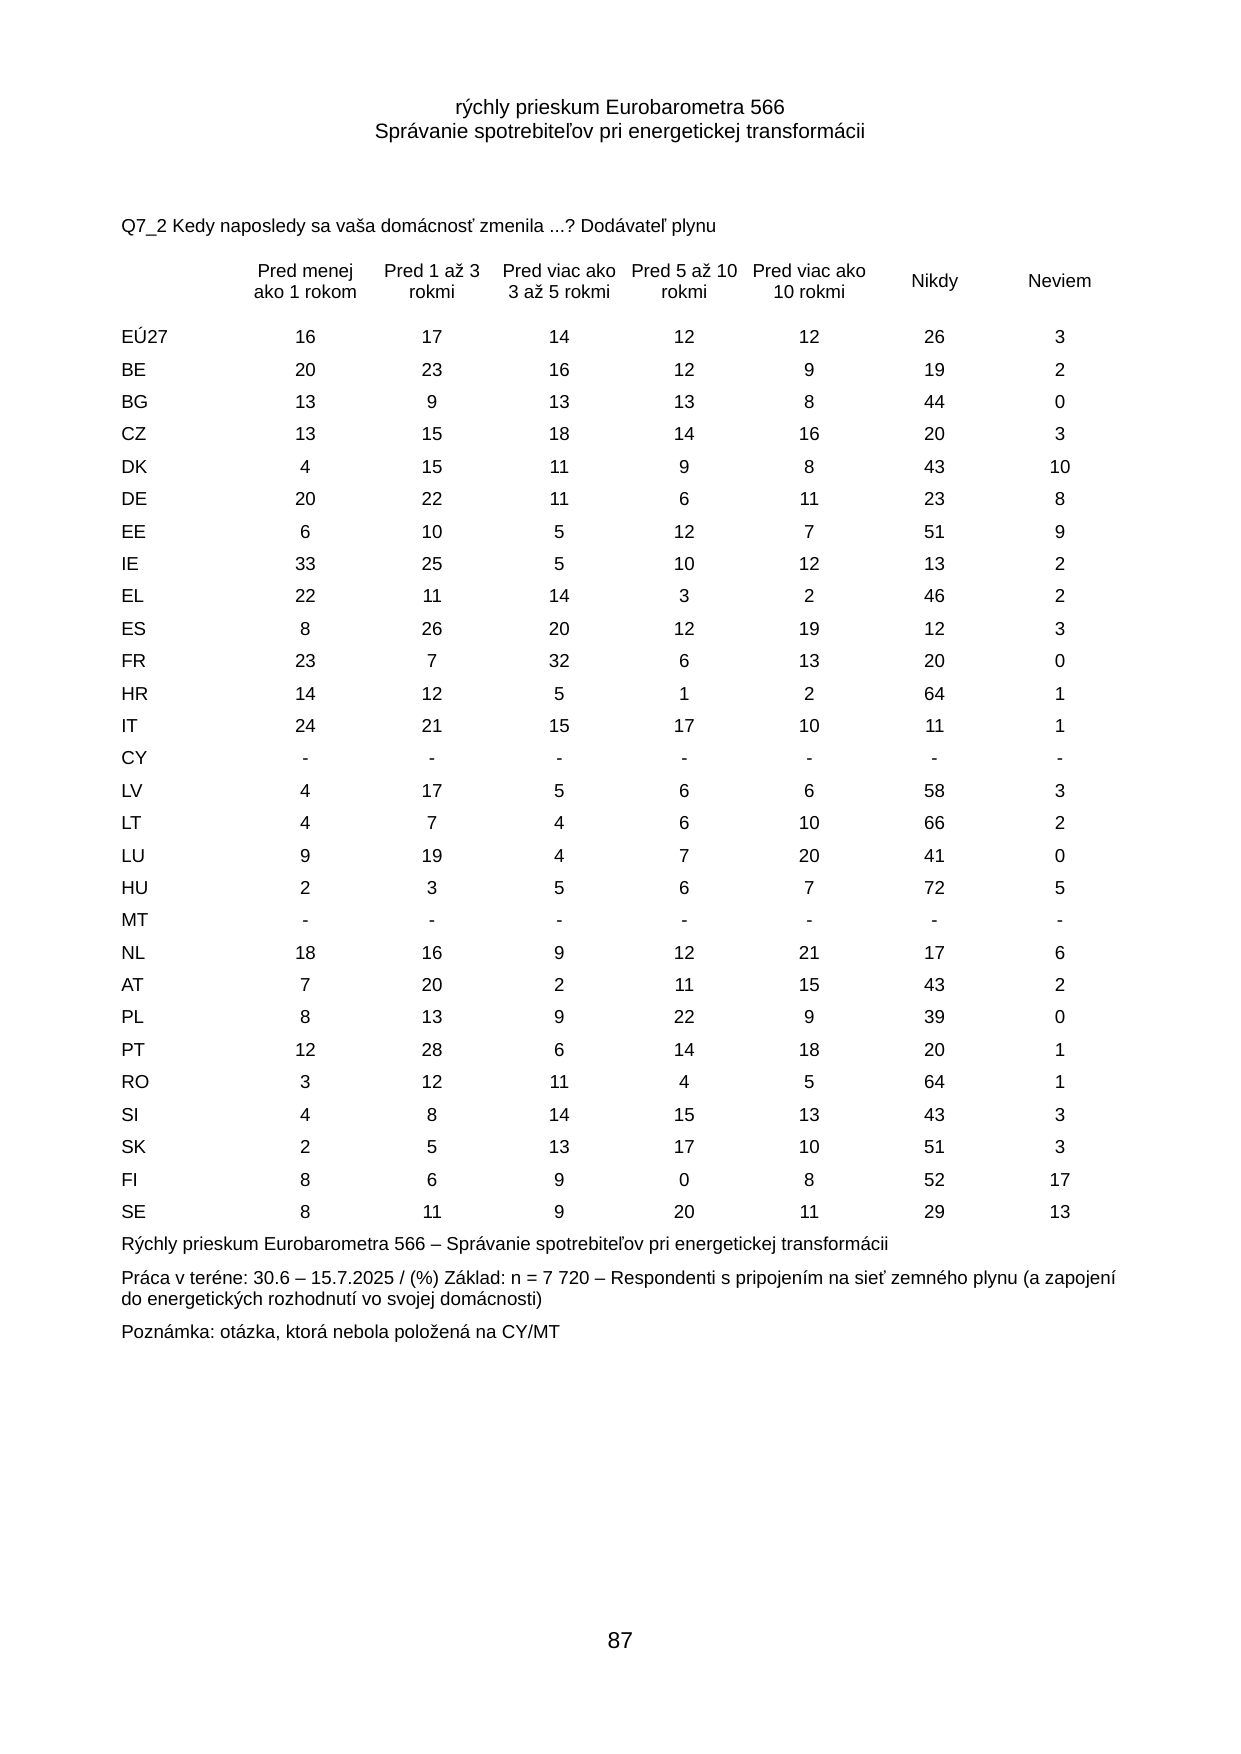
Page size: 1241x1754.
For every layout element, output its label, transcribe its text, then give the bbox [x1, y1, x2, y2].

table_cell 2 [997, 580, 1122, 612]
table_cell 15 [497, 709, 622, 742]
table_cell 20 [243, 353, 367, 385]
table_cell 22 [622, 1001, 747, 1033]
table_cell IE [118, 548, 243, 580]
table_cell EÚ27 [118, 321, 243, 353]
table_cell 0 [997, 645, 1122, 677]
table_cell 17 [622, 1131, 747, 1163]
table_cell 12 [622, 515, 747, 547]
table_cell 13 [622, 385, 747, 418]
table_cell 11 [367, 1195, 497, 1228]
table_cell PL [118, 1001, 243, 1033]
table_cell - [622, 742, 747, 774]
table_cell 8 [747, 385, 872, 418]
table_cell [118, 241, 243, 321]
table_cell 15 [367, 418, 497, 450]
table_cell 3 [243, 1066, 367, 1098]
table_cell 13 [243, 385, 367, 418]
table_cell 13 [872, 548, 997, 580]
table_cell - [747, 904, 872, 936]
table_cell 32 [497, 645, 622, 677]
table_cell 2 [497, 969, 622, 1001]
table_cell ES [118, 612, 243, 644]
table_cell 26 [367, 612, 497, 644]
table_cell 8 [747, 1163, 872, 1195]
table_cell 20 [367, 969, 497, 1001]
table_cell 6 [747, 774, 872, 807]
table_cell - [872, 742, 997, 774]
table_cell FI [118, 1163, 243, 1195]
table_cell 13 [997, 1195, 1122, 1228]
table_cell 7 [367, 645, 497, 677]
table_cell 11 [367, 580, 497, 612]
table_cell 10 [367, 515, 497, 547]
table_cell 1 [622, 677, 747, 709]
table_cell 6 [497, 1033, 622, 1066]
table_cell 17 [367, 774, 497, 807]
table_cell SK [118, 1131, 243, 1163]
table_cell 3 [622, 580, 747, 612]
table_cell 0 [997, 1001, 1122, 1033]
table_cell BG [118, 385, 243, 418]
table_cell SI [118, 1098, 243, 1131]
table_cell 6 [622, 645, 747, 677]
table_cell - [872, 904, 997, 936]
table_cell EL [118, 580, 243, 612]
table_cell 13 [747, 645, 872, 677]
table_cell 14 [497, 321, 622, 353]
table_cell 19 [872, 353, 997, 385]
table_cell 14 [622, 418, 747, 450]
table_cell - [997, 742, 1122, 774]
table_cell 26 [872, 321, 997, 353]
table_cell 64 [872, 677, 997, 709]
table_cell 7 [243, 969, 367, 1001]
table_cell MT [118, 904, 243, 936]
table_cell 52 [872, 1163, 997, 1195]
table_cell - [497, 904, 622, 936]
table_cell 1 [997, 1033, 1122, 1066]
table_cell 3 [997, 418, 1122, 450]
table_cell 9 [497, 1195, 622, 1228]
table_cell 0 [997, 839, 1122, 871]
table_cell EE [118, 515, 243, 547]
table_cell 43 [872, 969, 997, 1001]
table_cell IT [118, 709, 243, 742]
table_cell 1 [997, 709, 1122, 742]
table_cell 3 [997, 1131, 1122, 1163]
table_cell 9 [622, 450, 747, 483]
table_cell 51 [872, 1131, 997, 1163]
table_cell 2 [997, 353, 1122, 385]
table_cell 41 [872, 839, 997, 871]
table_cell 1 [997, 1066, 1122, 1098]
table_cell CZ [118, 418, 243, 450]
table_cell 3 [997, 321, 1122, 353]
table_cell NL [118, 936, 243, 968]
table_cell 9 [747, 1001, 872, 1033]
table_cell 3 [997, 612, 1122, 644]
table_cell 11 [872, 709, 997, 742]
table_cell - [622, 904, 747, 936]
table_cell 13 [243, 418, 367, 450]
table_cell 20 [243, 483, 367, 515]
table_cell 9 [497, 1163, 622, 1195]
table_cell 4 [497, 839, 622, 871]
table_cell 13 [497, 385, 622, 418]
table_cell 10 [747, 807, 872, 839]
table_cell 17 [367, 321, 497, 353]
table_cell 5 [367, 1131, 497, 1163]
table_cell 23 [872, 483, 997, 515]
table_cell Nikdy [872, 241, 997, 321]
table_cell 14 [497, 1098, 622, 1131]
table_cell LU [118, 839, 243, 871]
table_cell 9 [497, 1001, 622, 1033]
table_cell RO [118, 1066, 243, 1098]
table_cell - [367, 742, 497, 774]
table_cell 8 [243, 1001, 367, 1033]
table_cell 3 [367, 871, 497, 904]
table_cell Práca v teréne: 30.6 – 15.7.2025 / (%) Základ: n = 7 720 – Respondenti s pripojením na sieť zemného plynu (a zapojení do energetických rozhodnutí vo svojej domácnosti) [118, 1260, 1122, 1316]
table_cell 18 [747, 1033, 872, 1066]
table_cell 18 [243, 936, 367, 968]
table_cell 5 [497, 548, 622, 580]
table_cell 12 [622, 353, 747, 385]
table_cell - [497, 742, 622, 774]
table_cell 5 [997, 871, 1122, 904]
table_cell 16 [367, 936, 497, 968]
table_cell 9 [497, 936, 622, 968]
table_cell 2 [747, 677, 872, 709]
table_cell 20 [747, 839, 872, 871]
table_cell 23 [367, 353, 497, 385]
table_cell 4 [243, 807, 367, 839]
table_cell - [243, 904, 367, 936]
table_cell 13 [747, 1098, 872, 1131]
table_cell 16 [747, 418, 872, 450]
table_cell 23 [243, 645, 367, 677]
table_cell LV [118, 774, 243, 807]
table_cell 3 [997, 774, 1122, 807]
table_cell - [997, 904, 1122, 936]
table_cell 17 [622, 709, 747, 742]
table_cell SE [118, 1195, 243, 1228]
table_cell 0 [997, 385, 1122, 418]
table_cell 8 [997, 483, 1122, 515]
table_cell 7 [367, 807, 497, 839]
table_cell 29 [872, 1195, 997, 1228]
table_cell 39 [872, 1001, 997, 1033]
table_cell 15 [367, 450, 497, 483]
table_cell 19 [367, 839, 497, 871]
table_cell Poznámka: otázka, ktorá nebola položená na CY/MT [118, 1316, 1122, 1348]
table_cell 18 [497, 418, 622, 450]
table_cell 16 [243, 321, 367, 353]
table_cell Pred 1 až 3 rokmi [367, 241, 497, 321]
table_cell FR [118, 645, 243, 677]
table_cell 10 [747, 1131, 872, 1163]
table_cell 8 [243, 1195, 367, 1228]
table_cell 2 [997, 548, 1122, 580]
table_cell 44 [872, 385, 997, 418]
table_cell PT [118, 1033, 243, 1066]
table_cell 13 [367, 1001, 497, 1033]
table_cell 8 [747, 450, 872, 483]
table_cell 0 [622, 1163, 747, 1195]
table_cell 20 [872, 645, 997, 677]
table_cell 12 [622, 612, 747, 644]
table_cell 10 [747, 709, 872, 742]
table_cell 12 [367, 1066, 497, 1098]
table_cell 12 [243, 1033, 367, 1066]
table_cell 9 [243, 839, 367, 871]
table_cell Pred 5 až 10 rokmi [622, 241, 747, 321]
table_cell 4 [622, 1066, 747, 1098]
table_cell Rýchly prieskum Eurobarometra 566 – Správanie spotrebiteľov pri energetickej transformácii [118, 1228, 1122, 1260]
table_cell 11 [497, 483, 622, 515]
table_cell 1 [997, 677, 1122, 709]
table_cell 8 [367, 1098, 497, 1131]
table_cell 2 [997, 807, 1122, 839]
table_cell 12 [622, 936, 747, 968]
table_header Q7_2 Kedy naposledy sa vaša domácnosť zmenila ...? Dodávateľ plynu [118, 209, 1122, 241]
table_cell 4 [497, 807, 622, 839]
table_cell 5 [497, 515, 622, 547]
table_cell 7 [747, 515, 872, 547]
table_cell 5 [497, 774, 622, 807]
table_cell - [367, 904, 497, 936]
table_cell 11 [497, 1066, 622, 1098]
table_cell 2 [243, 871, 367, 904]
table_cell 25 [367, 548, 497, 580]
table_cell 12 [622, 321, 747, 353]
table_cell 10 [622, 548, 747, 580]
table_cell Neviem [997, 241, 1122, 321]
table_cell 33 [243, 548, 367, 580]
table_cell 2 [243, 1131, 367, 1163]
table_cell 11 [747, 1195, 872, 1228]
table_cell BE [118, 353, 243, 385]
table_cell 28 [367, 1033, 497, 1066]
table_cell 21 [747, 936, 872, 968]
table_cell 15 [747, 969, 872, 1001]
table_cell 12 [747, 548, 872, 580]
table_cell 20 [872, 1033, 997, 1066]
table_cell 17 [872, 936, 997, 968]
table_cell 5 [497, 871, 622, 904]
table_cell 14 [497, 580, 622, 612]
table_cell DE [118, 483, 243, 515]
table_cell AT [118, 969, 243, 1001]
table_cell Pred menej ako 1 rokom [243, 241, 367, 321]
table_cell 4 [243, 774, 367, 807]
table_cell HR [118, 677, 243, 709]
table_cell 11 [622, 969, 747, 1001]
table_cell 12 [872, 612, 997, 644]
table_cell 7 [622, 839, 747, 871]
table_cell 24 [243, 709, 367, 742]
table_cell 12 [367, 677, 497, 709]
table_cell 19 [747, 612, 872, 644]
table_cell CY [118, 742, 243, 774]
table_cell 43 [872, 1098, 997, 1131]
table_cell Pred viac ako 10 rokmi [747, 241, 872, 321]
table_cell 6 [367, 1163, 497, 1195]
table_cell 6 [622, 774, 747, 807]
table_cell HU [118, 871, 243, 904]
table_cell LT [118, 807, 243, 839]
table_cell 10 [997, 450, 1122, 483]
table_cell 3 [997, 1098, 1122, 1131]
table_cell 20 [622, 1195, 747, 1228]
table_cell 14 [622, 1033, 747, 1066]
table_cell 13 [497, 1131, 622, 1163]
table_cell 20 [497, 612, 622, 644]
table_cell 43 [872, 450, 997, 483]
table_cell 72 [872, 871, 997, 904]
table_cell 9 [997, 515, 1122, 547]
table_cell 9 [747, 353, 872, 385]
table_cell 11 [497, 450, 622, 483]
table_cell 2 [997, 969, 1122, 1001]
table_cell 21 [367, 709, 497, 742]
table_cell 4 [243, 450, 367, 483]
table_cell 14 [243, 677, 367, 709]
table_cell 15 [622, 1098, 747, 1131]
table_cell 6 [622, 807, 747, 839]
table_cell 46 [872, 580, 997, 612]
table_cell 11 [747, 483, 872, 515]
table_cell 6 [622, 871, 747, 904]
table_cell 64 [872, 1066, 997, 1098]
table_cell 9 [367, 385, 497, 418]
table_cell 22 [367, 483, 497, 515]
table_cell 5 [747, 1066, 872, 1098]
table_cell DK [118, 450, 243, 483]
table_cell 51 [872, 515, 997, 547]
table_cell 16 [497, 353, 622, 385]
table_cell 4 [243, 1098, 367, 1131]
table_cell 20 [872, 418, 997, 450]
table_cell 2 [747, 580, 872, 612]
table_cell - [747, 742, 872, 774]
table_cell 58 [872, 774, 997, 807]
table_cell 66 [872, 807, 997, 839]
table_cell 22 [243, 580, 367, 612]
table_cell 8 [243, 1163, 367, 1195]
table_cell - [243, 742, 367, 774]
table_cell 8 [243, 612, 367, 644]
table_cell Pred viac ako 3 až 5 rokmi [497, 241, 622, 321]
table_cell 6 [243, 515, 367, 547]
table_cell 5 [497, 677, 622, 709]
table_cell 6 [622, 483, 747, 515]
table_cell 17 [997, 1163, 1122, 1195]
table_cell 6 [997, 936, 1122, 968]
table_cell 7 [747, 871, 872, 904]
table_cell 12 [747, 321, 872, 353]
